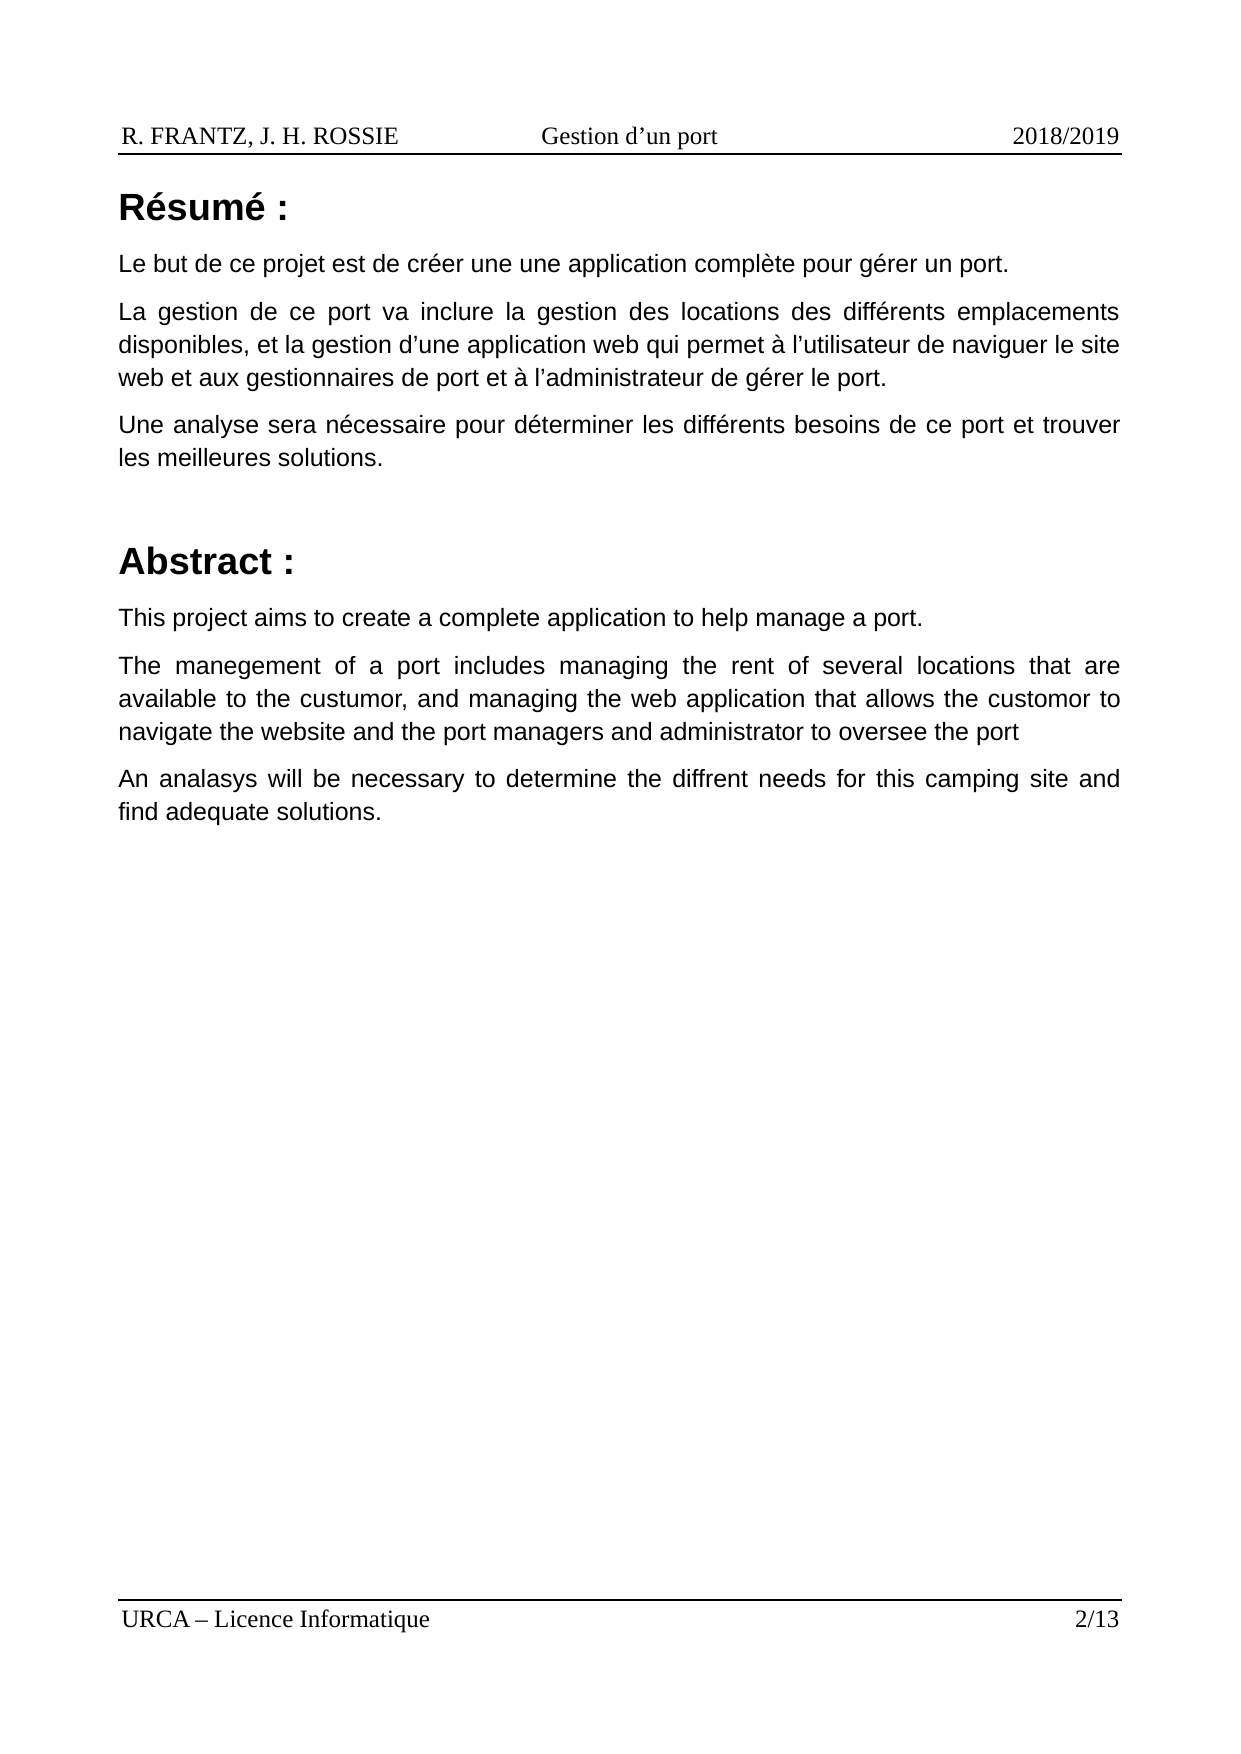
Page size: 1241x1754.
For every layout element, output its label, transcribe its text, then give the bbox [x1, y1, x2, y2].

text An analasys will be necessary to determine the diffrent needs for this camping site and find adequate solutions. [118, 764, 1122, 826]
text Une analyse sera nécessaire pour déterminer les différents besoins de ce port et trouver les meilleures solutions. [118, 410, 1122, 472]
text Abstract : [118, 538, 1122, 582]
text The manegement of a port includes managing the rent of several locations that are available to the custumor, and managing the web application that allows the customor to navigate the website and the port managers and administrator to oversee the port [118, 651, 1122, 746]
text La gestion de ce port va inclure la gestion des locations des différents emplacements disponibles, et la gestion d’une application web qui permet à l’utilisateur de naviguer le site web et aux gestionnaires de port et à l’administrateur de gérer le port. [118, 297, 1122, 391]
text This project aims to create a complete application to help manage a port. [118, 603, 1122, 632]
text Le but de ce projet est de créer une une application complète pour gérer un port. [118, 249, 1122, 278]
text Résumé : [118, 184, 1122, 228]
